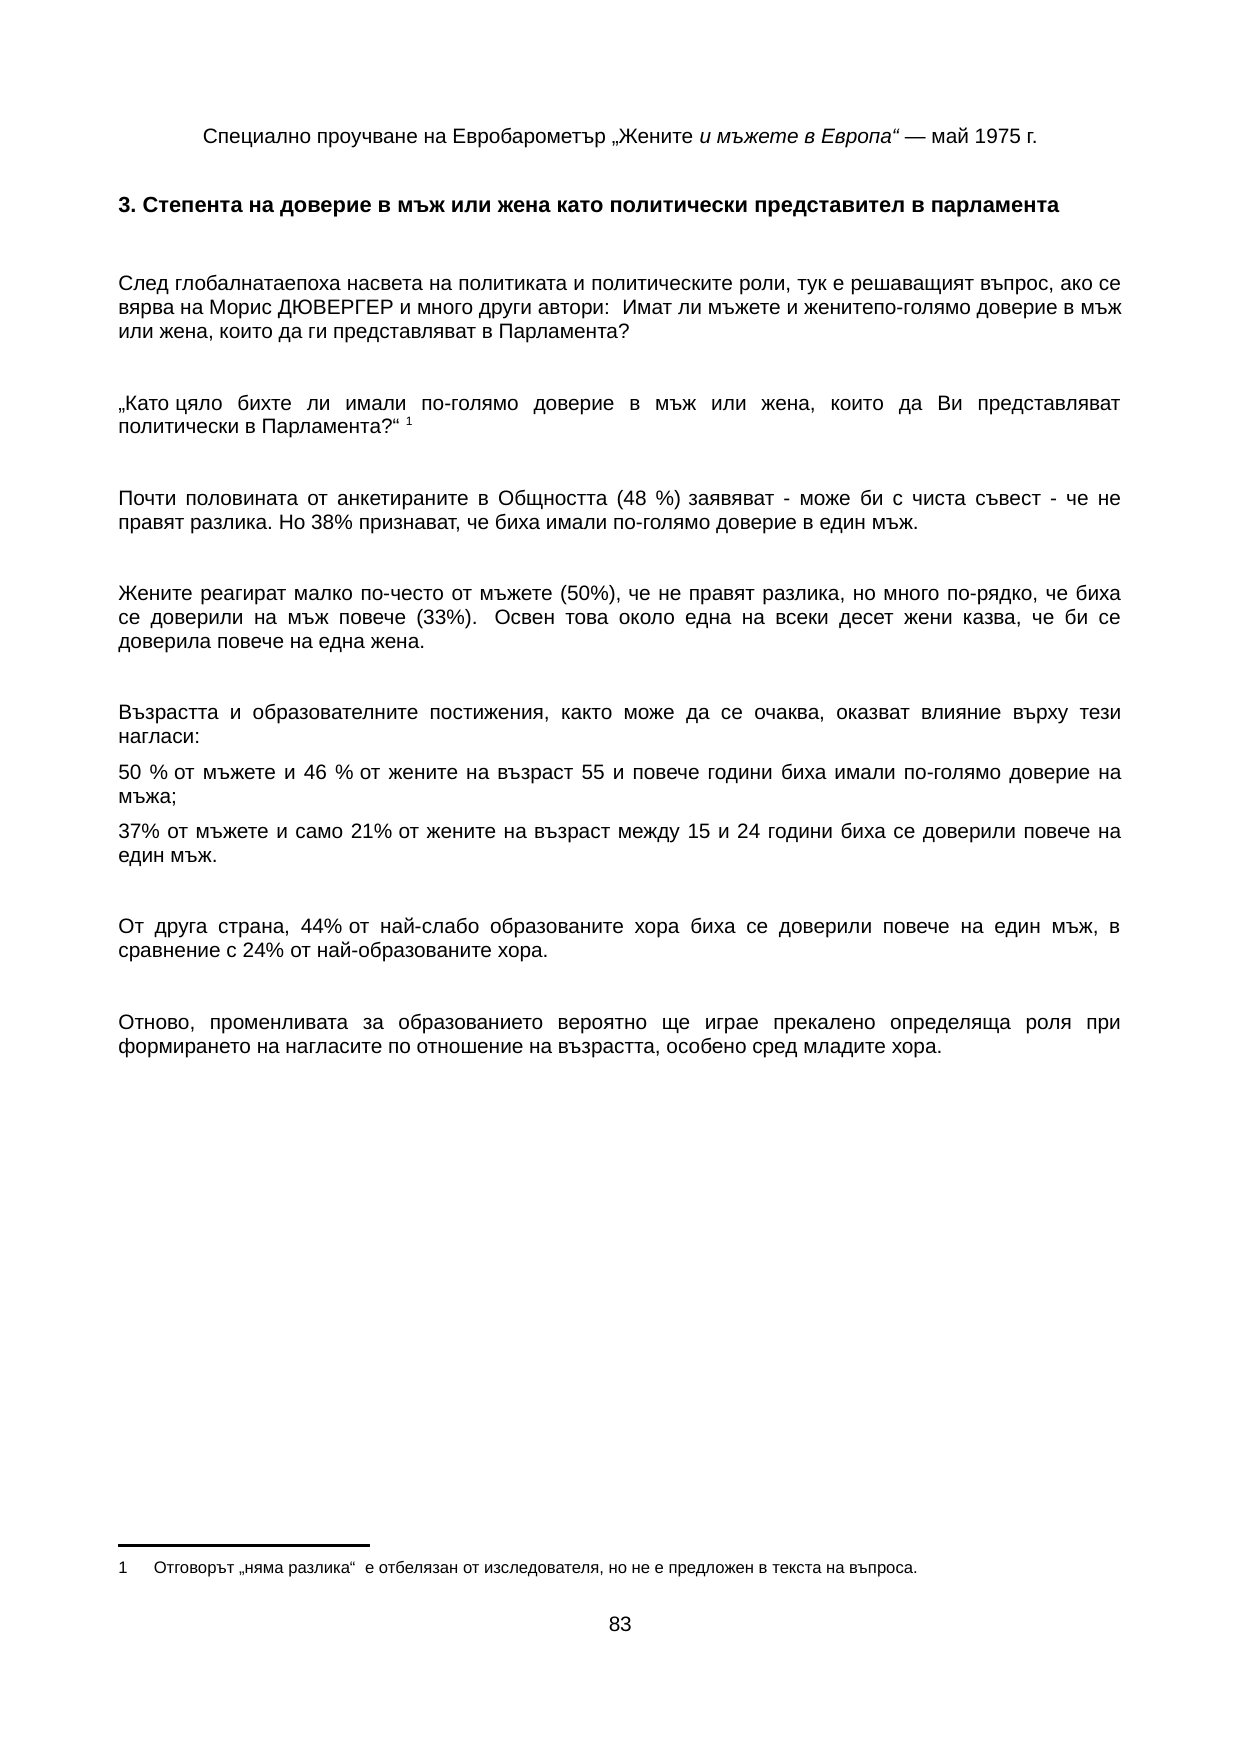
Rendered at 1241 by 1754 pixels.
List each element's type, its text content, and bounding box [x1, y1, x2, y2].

text 50 % от мъжете и 46 % от жените на възраст 55 и повече години биха имали по-голямо доверие на мъжа; [118, 759, 1122, 807]
text От друга страна, 44% от най-слабо образованите хора биха се доверили повече на един мъж, в сравнение с 24% от най-образованите хора. [118, 914, 1122, 962]
text Отговорът „няма разлика“ е отбелязан от изследователя, но не е предложен в текста на въпроса. [118, 1557, 1122, 1577]
text Жените реагират малко по-често от мъжете (50%), че не правят разлика, но много по-рядко, че биха се доверили на мъж повече (33%). Освен това около една на всеки десет жени казва, че би се доверила повече на една жена. [118, 581, 1122, 653]
subtitle 3. Степента на доверие в мъж или жена като политически представител в парламента [118, 192, 1122, 217]
text След глобалнатаепоха насвета на политиката и политическите роли, тук е решаващият въпрос, ако се вярва на Морис ДЮВЕРГЕР и много други автори: Имат ли мъжете и женитепо-голямо доверие в мъж или жена, които да ги представляват в Парламента? [118, 271, 1122, 343]
text Отново, променливата за образованието вероятно ще играе прекалено определяща роля при формирането на нагласите по отношение на възрастта, особено сред младите хора. [118, 1009, 1122, 1057]
text „Като цяло бихте ли имали по-голямо доверие в мъж или жена, които да Ви представляват политически в Парламента?“ [118, 390, 1122, 438]
text Почти половината от анкетираните в Общността (48 %) заявяват - може би с чиста съвест - че не правят разлика. Но 38% признават, че биха имали по-голямо доверие в един мъж. [118, 486, 1122, 533]
text 37% от мъжете и само 21% от жените на възраст между 15 и 24 години биха се доверили повече на един мъж. [118, 819, 1122, 867]
text Възрастта и образователните постижения, както може да се очаква, оказват влияние върху тези нагласи: [118, 700, 1122, 748]
